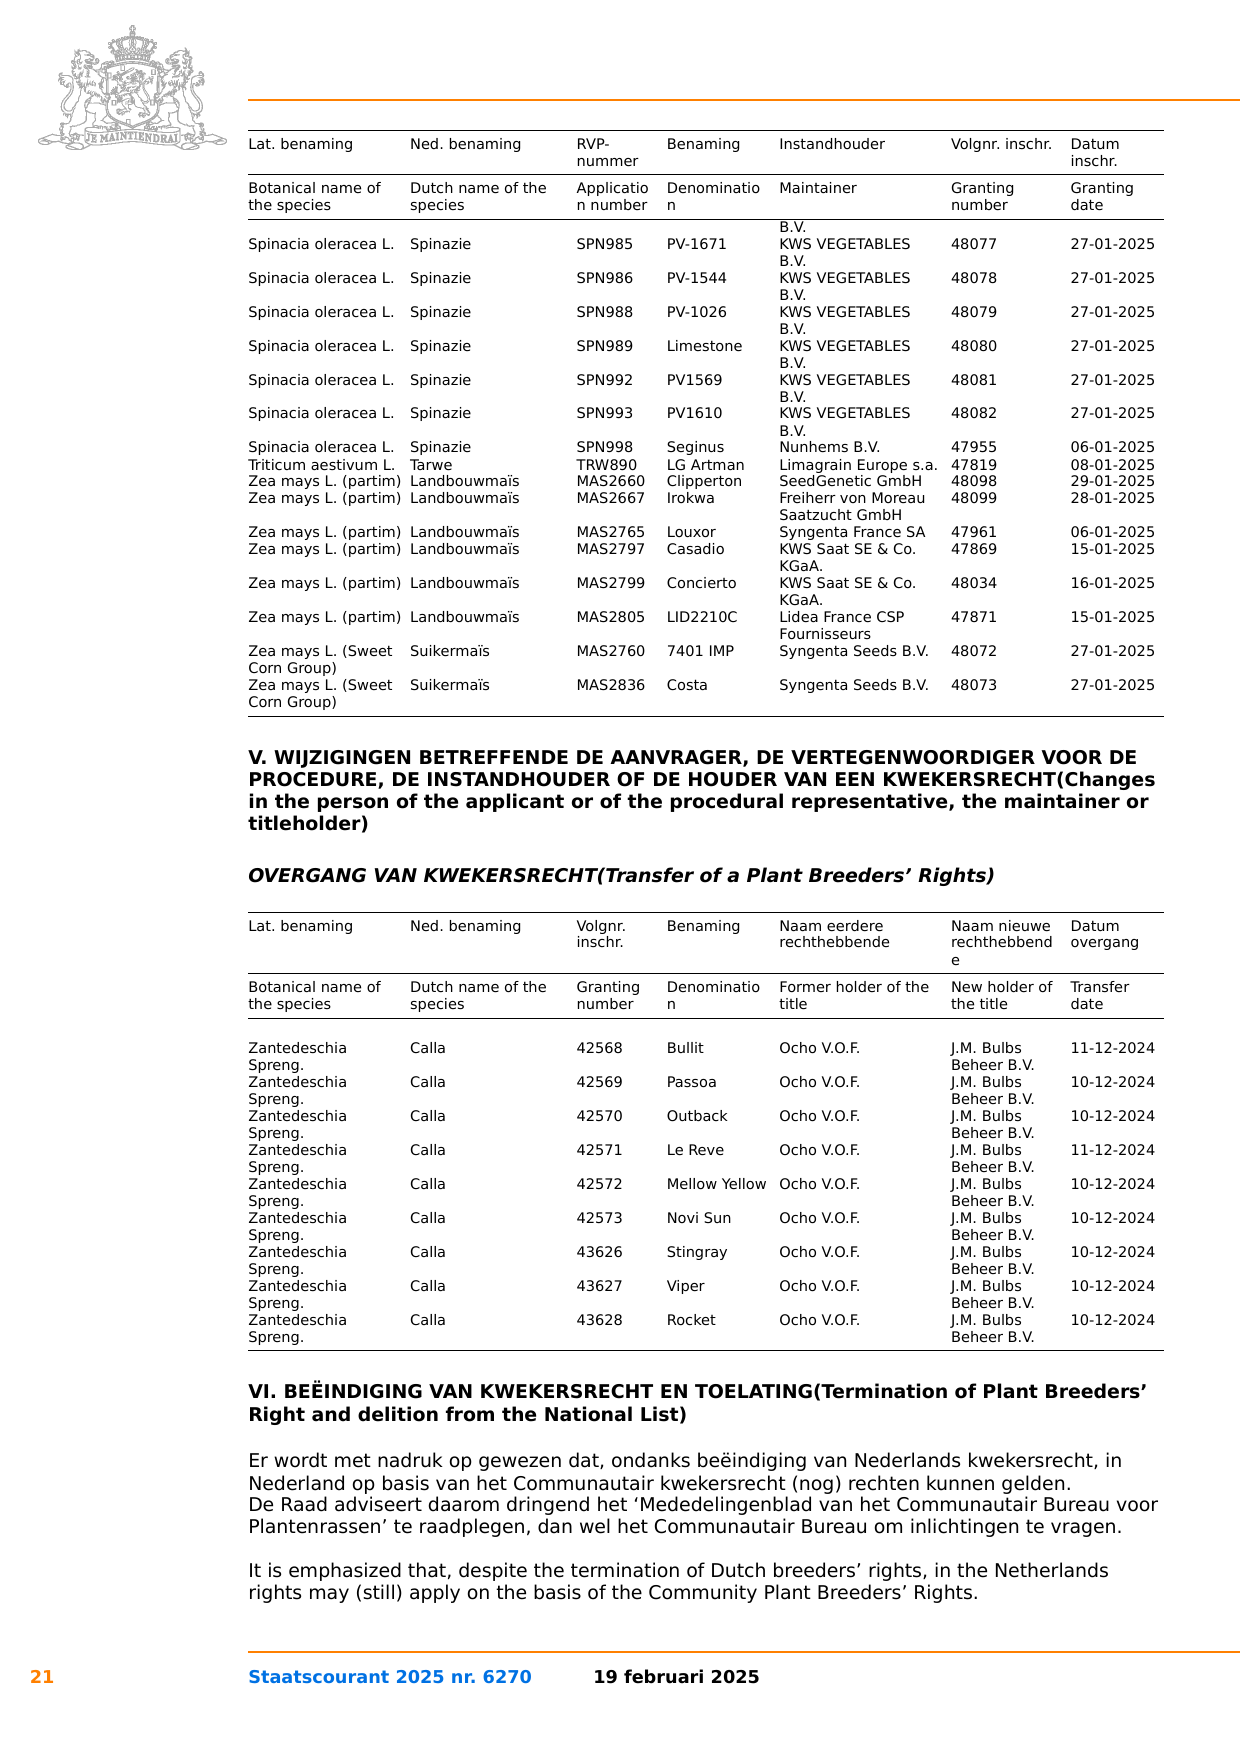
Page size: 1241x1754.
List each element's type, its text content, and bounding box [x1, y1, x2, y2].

table_header Datum inschr. [1065, 131, 1163, 174]
table_cell Spinazie [404, 236, 570, 269]
table_cell 10-12-2024 [1065, 1244, 1163, 1278]
table_cell SPN988 [570, 304, 661, 337]
table_cell Transfer date [1065, 974, 1163, 1017]
table_cell Maintainer [773, 175, 945, 219]
table_cell 47869 [945, 541, 1064, 575]
table_header Datum overgang [1065, 913, 1163, 973]
table_cell 27-01-2025 [1065, 304, 1163, 337]
table_cell SPN998 [570, 439, 661, 456]
table_cell Ocho V.O.F. [773, 1074, 945, 1108]
text De Raad adviseert daarom dringend het ‘Mededelingenblad van het Communautair Bureau voor Plantenrassen’ te raadplegen, dan wel het Communautair Bureau om inlichtingen te vragen. [248, 1494, 1163, 1538]
table_cell Viper [661, 1278, 773, 1312]
table_cell Limagrain Europe s.a. [773, 456, 945, 473]
table_cell SPN992 [570, 371, 661, 405]
table_cell 27-01-2025 [1065, 270, 1163, 303]
subtitle OVERGANG VAN KWEKERSRECHT(Transfer of a Plant Breeders’ Rights) [248, 865, 1163, 887]
table_cell 43628 [570, 1312, 661, 1350]
table_cell Landbouwmaïs [404, 490, 570, 524]
table_cell 27-01-2025 [1065, 643, 1163, 677]
table_header Benaming [661, 913, 773, 973]
table_cell 47819 [945, 456, 1064, 473]
table_cell Granting number [945, 175, 1064, 219]
table_cell 47955 [945, 439, 1064, 456]
table_cell KWS VEGETABLES B.V. [773, 371, 945, 405]
table_cell Zantedeschia Spreng. [248, 1040, 404, 1074]
table_cell J.M. Bulbs Beheer B.V. [945, 1176, 1064, 1210]
table_cell B.V. [773, 220, 945, 236]
table_cell [404, 1019, 570, 1040]
table_cell Nunhems B.V. [773, 439, 945, 456]
table_header Naam eerdere rechthebbende [773, 913, 945, 973]
table_cell SPN985 [570, 236, 661, 269]
table_cell 48073 [945, 677, 1064, 716]
subtitle V. WIJZIGINGEN BETREFFENDE DE AANVRAGER, DE VERTEGENWOORDIGER VOOR DE PROCEDURE, DE INSTANDHOUDER OF DE HOUDER VAN EEN KWEKERSRECHT(Changes in the person of the applicant or of the procedural representative, the maintainer or titleholder) [248, 747, 1163, 835]
table_cell Rocket [661, 1312, 773, 1350]
table_cell Outback [661, 1108, 773, 1142]
table_cell PV1610 [661, 405, 773, 439]
table_cell Zantedeschia Spreng. [248, 1312, 404, 1350]
table_cell 06-01-2025 [1065, 524, 1163, 541]
table_cell Limestone [661, 338, 773, 371]
table_cell Zea mays L. (partim) [248, 473, 404, 490]
table_cell J.M. Bulbs Beheer B.V. [945, 1074, 1064, 1108]
table_cell Calla [404, 1108, 570, 1142]
table_cell KWS Saat SE & Co. KGaA. [773, 541, 945, 575]
table_cell Ocho V.O.F. [773, 1108, 945, 1142]
table_cell Botanical name of the species [248, 974, 404, 1017]
table_cell Lidea France CSP Fournisseurs [773, 609, 945, 643]
table_cell 48079 [945, 304, 1064, 337]
table_cell [404, 220, 570, 236]
table_cell 15-01-2025 [1065, 541, 1163, 575]
table_cell 42569 [570, 1074, 661, 1108]
table_cell KWS Saat SE & Co. KGaA. [773, 575, 945, 609]
table_cell 06-01-2025 [1065, 439, 1163, 456]
table_cell 10-12-2024 [1065, 1108, 1163, 1142]
table_cell PV-1026 [661, 304, 773, 337]
table_cell Calla [404, 1244, 570, 1278]
table_cell 15-01-2025 [1065, 609, 1163, 643]
table_cell 42570 [570, 1108, 661, 1142]
table_cell [570, 220, 661, 236]
table_cell Calla [404, 1312, 570, 1350]
table_cell Spinazie [404, 270, 570, 303]
table_cell [661, 1019, 773, 1040]
table_cell 16-01-2025 [1065, 575, 1163, 609]
table_cell Ocho V.O.F. [773, 1244, 945, 1278]
table_cell 29-01-2025 [1065, 473, 1163, 490]
table_cell Spinazie [404, 405, 570, 439]
table_cell Ocho V.O.F. [773, 1176, 945, 1210]
table_cell TRW890 [570, 456, 661, 473]
table_cell KWS VEGETABLES B.V. [773, 236, 945, 269]
table_cell Zantedeschia Spreng. [248, 1108, 404, 1142]
table_cell Zantedeschia Spreng. [248, 1278, 404, 1312]
table_cell Zantedeschia Spreng. [248, 1176, 404, 1210]
table_cell 47961 [945, 524, 1064, 541]
table_cell Syngenta Seeds B.V. [773, 643, 945, 677]
table_cell Landbouwmaïs [404, 609, 570, 643]
table_cell Suikermaïs [404, 643, 570, 677]
table_header Instandhouder [773, 131, 945, 174]
table_cell Concierto [661, 575, 773, 609]
table_cell [570, 1019, 661, 1040]
table_cell Spinazie [404, 439, 570, 456]
table_cell J.M. Bulbs Beheer B.V. [945, 1142, 1064, 1176]
table_cell Zantedeschia Spreng. [248, 1244, 404, 1278]
table_cell Ocho V.O.F. [773, 1142, 945, 1176]
table_cell 42568 [570, 1040, 661, 1074]
table_cell Dutch name of the species [404, 974, 570, 1017]
table_cell KWS VEGETABLES B.V. [773, 304, 945, 337]
table_cell 27-01-2025 [1065, 677, 1163, 716]
table_cell Zea mays L. (partim) [248, 524, 404, 541]
table_cell MAS2765 [570, 524, 661, 541]
table_cell Ocho V.O.F. [773, 1278, 945, 1312]
table_cell [773, 1019, 945, 1040]
table_cell Stingray [661, 1244, 773, 1278]
table_cell J.M. Bulbs Beheer B.V. [945, 1312, 1064, 1350]
table_cell Zea mays L. (Sweet Corn Group) [248, 677, 404, 716]
table_cell MAS2660 [570, 473, 661, 490]
table_header Lat. benaming [248, 913, 404, 973]
table_cell Calla [404, 1074, 570, 1108]
table_cell Zea mays L. (partim) [248, 609, 404, 643]
table_cell Syngenta Seeds B.V. [773, 677, 945, 716]
table_cell Spinacia oleracea L. [248, 439, 404, 456]
table_cell [248, 220, 404, 236]
table_cell Bullit [661, 1040, 773, 1074]
table_cell 42571 [570, 1142, 661, 1176]
table_cell Spinacia oleracea L. [248, 405, 404, 439]
table_cell Costa [661, 677, 773, 716]
table_cell [248, 1019, 404, 1040]
table_cell Landbouwmaïs [404, 541, 570, 575]
table_cell Le Reve [661, 1142, 773, 1176]
table_cell [1065, 1019, 1163, 1040]
table_cell Triticum aestivum L. [248, 456, 404, 473]
subtitle VI. BEËINDIGING VAN KWEKERSRECHT EN TOELATING(Termination of Plant Breeders’ Right and delition from the National List) [248, 1381, 1163, 1425]
table_header Lat. benaming [248, 131, 404, 174]
table_cell PV-1671 [661, 236, 773, 269]
table_cell Zea mays L. (partim) [248, 541, 404, 575]
table_cell 42572 [570, 1176, 661, 1210]
table_cell 10-12-2024 [1065, 1074, 1163, 1108]
table_cell 48080 [945, 338, 1064, 371]
table_cell Dutch name of the species [404, 175, 570, 219]
table_header Volgnr. inschr. [945, 131, 1064, 174]
table_cell Spinacia oleracea L. [248, 304, 404, 337]
table_cell 7401 IMP [661, 643, 773, 677]
table_cell Spinazie [404, 338, 570, 371]
table_cell Seginus [661, 439, 773, 456]
table_cell 48098 [945, 473, 1064, 490]
table_cell [1065, 220, 1163, 236]
table_cell KWS VEGETABLES B.V. [773, 338, 945, 371]
table_cell Botanical name of the species [248, 175, 404, 219]
table_header Volgnr. inschr. [570, 913, 661, 973]
table_cell Irokwa [661, 490, 773, 524]
table_cell PV-1544 [661, 270, 773, 303]
table_cell 48081 [945, 371, 1064, 405]
table_cell Spinazie [404, 304, 570, 337]
table_cell Zea mays L. (partim) [248, 575, 404, 609]
table_cell MAS2805 [570, 609, 661, 643]
table_cell [945, 220, 1064, 236]
text It is emphasized that, despite the termination of Dutch breeders’ rights, in the Netherlands rights may (still) apply on the basis of the Community Plant Breeders’ Rights. [248, 1560, 1163, 1604]
table_cell Casadio [661, 541, 773, 575]
table_cell Spinacia oleracea L. [248, 371, 404, 405]
table_cell MAS2797 [570, 541, 661, 575]
table_cell Zantedeschia Spreng. [248, 1074, 404, 1108]
table_cell 43627 [570, 1278, 661, 1312]
table_cell [945, 1019, 1064, 1040]
table_cell Suikermaïs [404, 677, 570, 716]
table_cell [661, 220, 773, 236]
table_cell Ocho V.O.F. [773, 1040, 945, 1074]
table_cell SPN986 [570, 270, 661, 303]
table_cell SeedGenetic GmbH [773, 473, 945, 490]
table_cell Passoa [661, 1074, 773, 1108]
table_cell 47871 [945, 609, 1064, 643]
table_cell MAS2799 [570, 575, 661, 609]
table_cell Zea mays L. (partim) [248, 490, 404, 524]
table_cell MAS2836 [570, 677, 661, 716]
table_cell Denomination [661, 974, 773, 1017]
table_cell MAS2760 [570, 643, 661, 677]
table_cell SPN993 [570, 405, 661, 439]
table_cell Zantedeschia Spreng. [248, 1142, 404, 1176]
table_cell 48082 [945, 405, 1064, 439]
table_cell 27-01-2025 [1065, 338, 1163, 371]
table_cell Zantedeschia Spreng. [248, 1210, 404, 1244]
table_cell Denomination [661, 175, 773, 219]
text Er wordt met nadruk op gewezen dat, ondanks beëindiging van Nederlands kwekersrecht, in Nederland op basis van het Communautair kwekersrecht (nog) rechten kunnen gelden. [248, 1450, 1163, 1494]
table_cell J.M. Bulbs Beheer B.V. [945, 1278, 1064, 1312]
table_header RVP-nummer [570, 131, 661, 174]
table_cell 11-12-2024 [1065, 1040, 1163, 1074]
table_cell Calla [404, 1176, 570, 1210]
table_cell Calla [404, 1040, 570, 1074]
table_cell Tarwe [404, 456, 570, 473]
table_cell Granting date [1065, 175, 1163, 219]
table_cell Granting number [570, 974, 661, 1017]
table_header Ned. benaming [404, 131, 570, 174]
table_header Ned. benaming [404, 913, 570, 973]
table_cell New holder of the title [945, 974, 1064, 1017]
table_cell 27-01-2025 [1065, 371, 1163, 405]
table_cell Syngenta France SA [773, 524, 945, 541]
table_cell MAS2667 [570, 490, 661, 524]
table_cell 28-01-2025 [1065, 490, 1163, 524]
table_cell 27-01-2025 [1065, 236, 1163, 269]
table_cell 10-12-2024 [1065, 1176, 1163, 1210]
table_cell Novi Sun [661, 1210, 773, 1244]
table_cell Mellow Yellow [661, 1176, 773, 1210]
table_cell 08-01-2025 [1065, 456, 1163, 473]
table_cell LG Artman [661, 456, 773, 473]
table_cell 48034 [945, 575, 1064, 609]
table_cell Ocho V.O.F. [773, 1312, 945, 1350]
table_cell Freiherr von Moreau Saatzucht GmbH [773, 490, 945, 524]
table_cell J.M. Bulbs Beheer B.V. [945, 1040, 1064, 1074]
table_cell SPN989 [570, 338, 661, 371]
table_cell Louxor [661, 524, 773, 541]
table_cell 42573 [570, 1210, 661, 1244]
table_cell Spinacia oleracea L. [248, 236, 404, 269]
table_header Benaming [661, 131, 773, 174]
table_cell Calla [404, 1278, 570, 1312]
table_cell 43626 [570, 1244, 661, 1278]
table_cell Spinazie [404, 371, 570, 405]
table_cell Application number [570, 175, 661, 219]
table_cell 27-01-2025 [1065, 405, 1163, 439]
table_cell J.M. Bulbs Beheer B.V. [945, 1210, 1064, 1244]
table_cell 48099 [945, 490, 1064, 524]
table_cell 10-12-2024 [1065, 1312, 1163, 1350]
table_cell Calla [404, 1210, 570, 1244]
table_cell Clipperton [661, 473, 773, 490]
table_cell PV1569 [661, 371, 773, 405]
table_cell LID2210C [661, 609, 773, 643]
table_cell Calla [404, 1142, 570, 1176]
table_header Naam nieuwe rechthebbende [945, 913, 1064, 973]
table_cell 48077 [945, 236, 1064, 269]
table_cell Landbouwmaïs [404, 524, 570, 541]
table_cell 11-12-2024 [1065, 1142, 1163, 1176]
table_cell 48078 [945, 270, 1064, 303]
table_cell Zea mays L. (Sweet Corn Group) [248, 643, 404, 677]
table_cell Spinacia oleracea L. [248, 338, 404, 371]
table_cell KWS VEGETABLES B.V. [773, 270, 945, 303]
table_cell 10-12-2024 [1065, 1210, 1163, 1244]
table_cell 10-12-2024 [1065, 1278, 1163, 1312]
table_cell J.M. Bulbs Beheer B.V. [945, 1108, 1064, 1142]
table_cell Former holder of the title [773, 974, 945, 1017]
table_cell J.M. Bulbs Beheer B.V. [945, 1244, 1064, 1278]
table_cell Ocho V.O.F. [773, 1210, 945, 1244]
table_cell KWS VEGETABLES B.V. [773, 405, 945, 439]
table_cell Spinacia oleracea L. [248, 270, 404, 303]
table_cell Landbouwmaïs [404, 575, 570, 609]
picture [38, 25, 227, 150]
table_cell Landbouwmaïs [404, 473, 570, 490]
table_cell 48072 [945, 643, 1064, 677]
